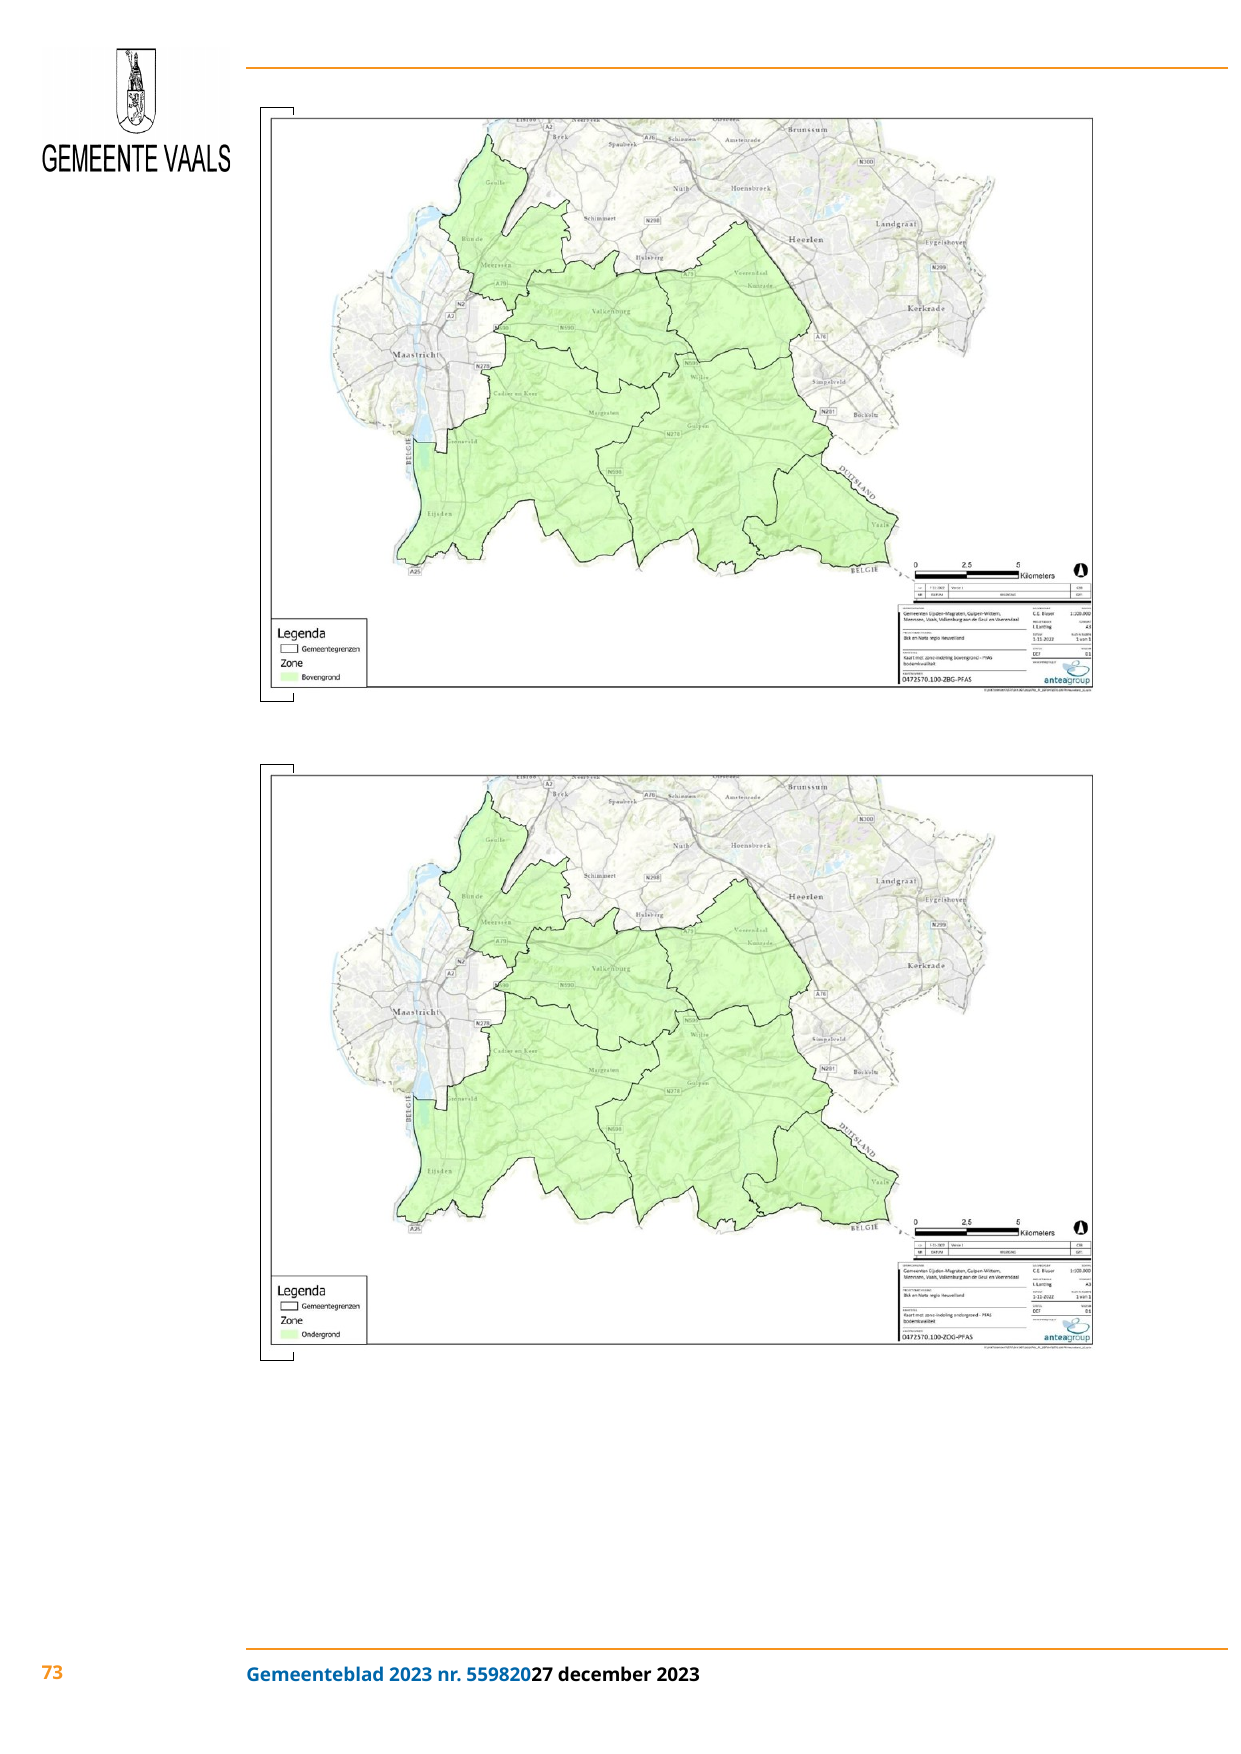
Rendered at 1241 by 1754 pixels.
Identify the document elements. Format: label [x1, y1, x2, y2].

picture [268, 773, 1096, 1352]
picture [268, 115, 1096, 693]
picture [41, 47, 231, 172]
